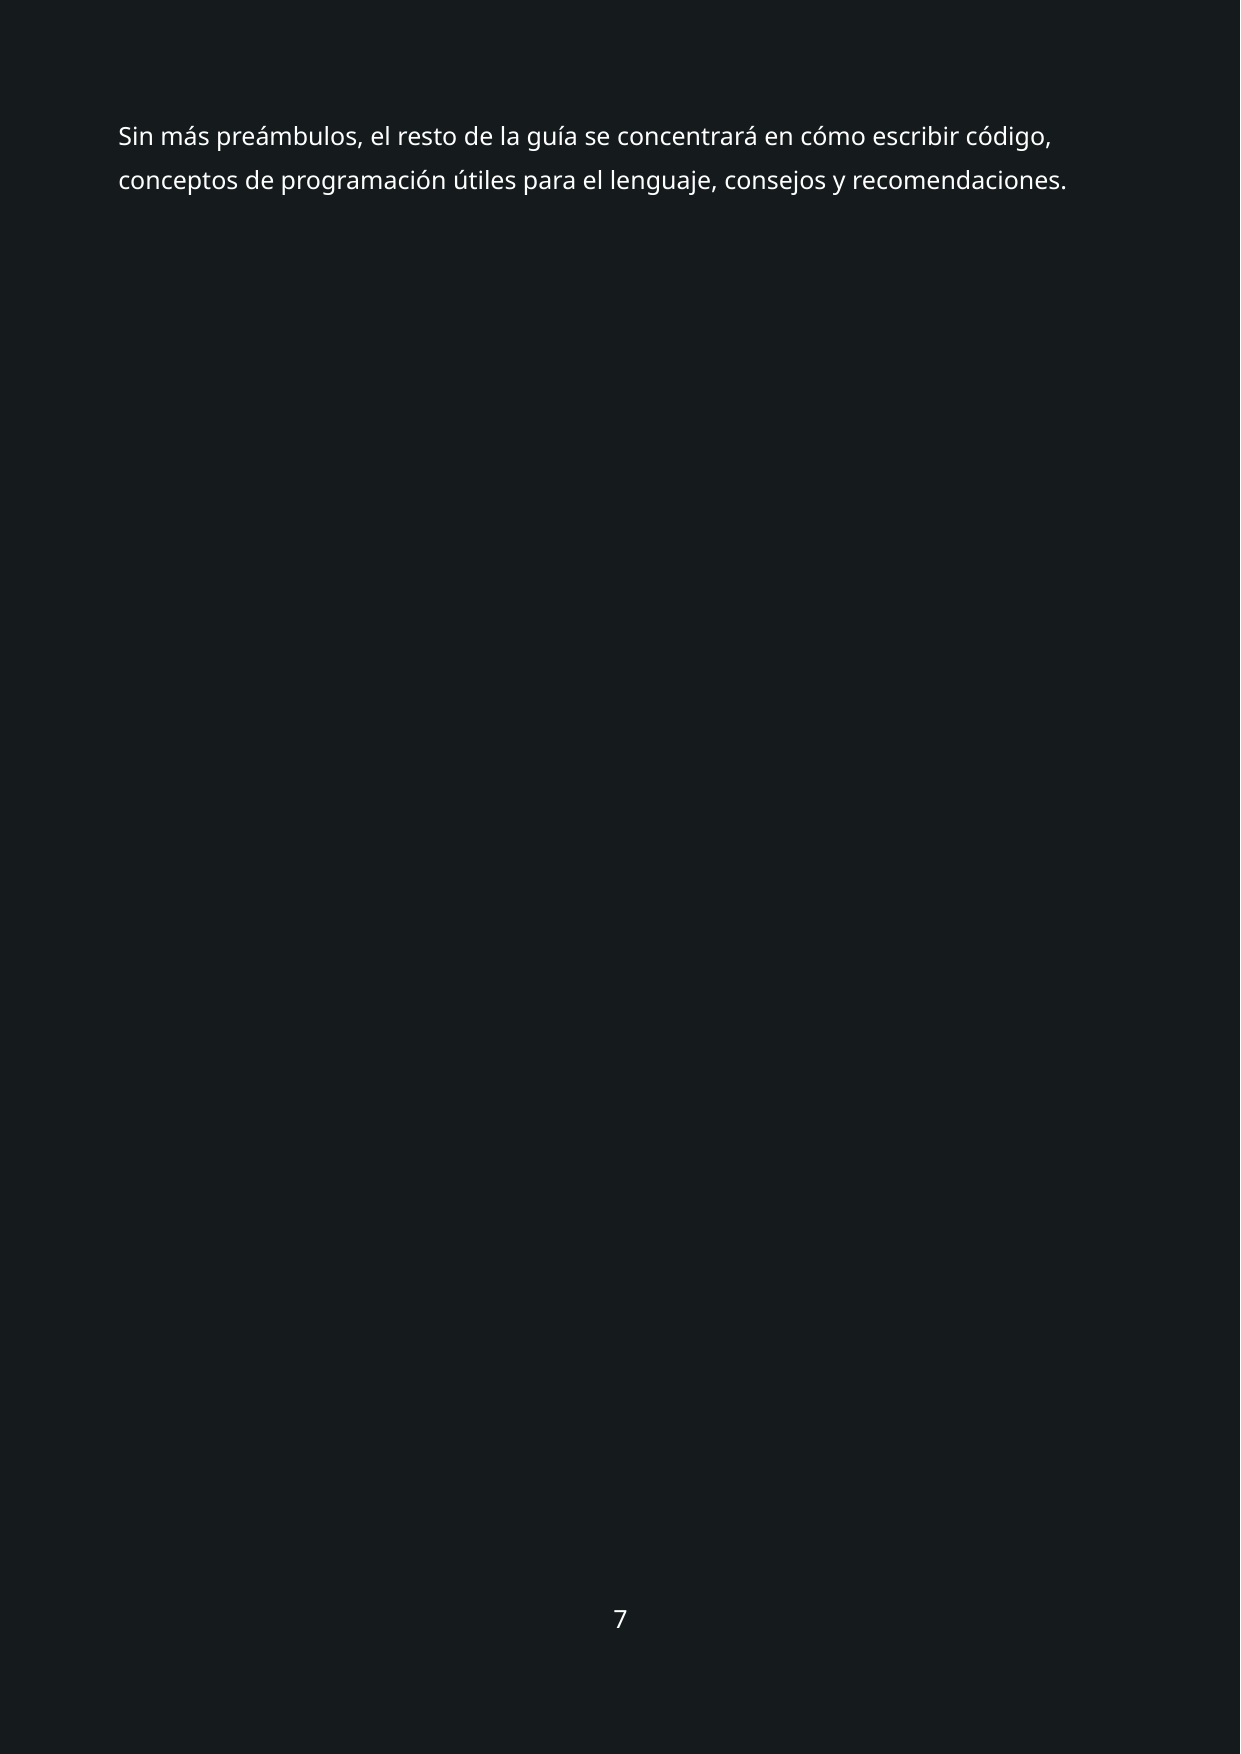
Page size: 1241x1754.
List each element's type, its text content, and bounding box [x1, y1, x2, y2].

text Sin más preámbulos, el resto de la guía se concentrará en cómo escribir código, conceptos de programación útiles para el lenguaje, consejos y recomendaciones. [118, 118, 1122, 196]
